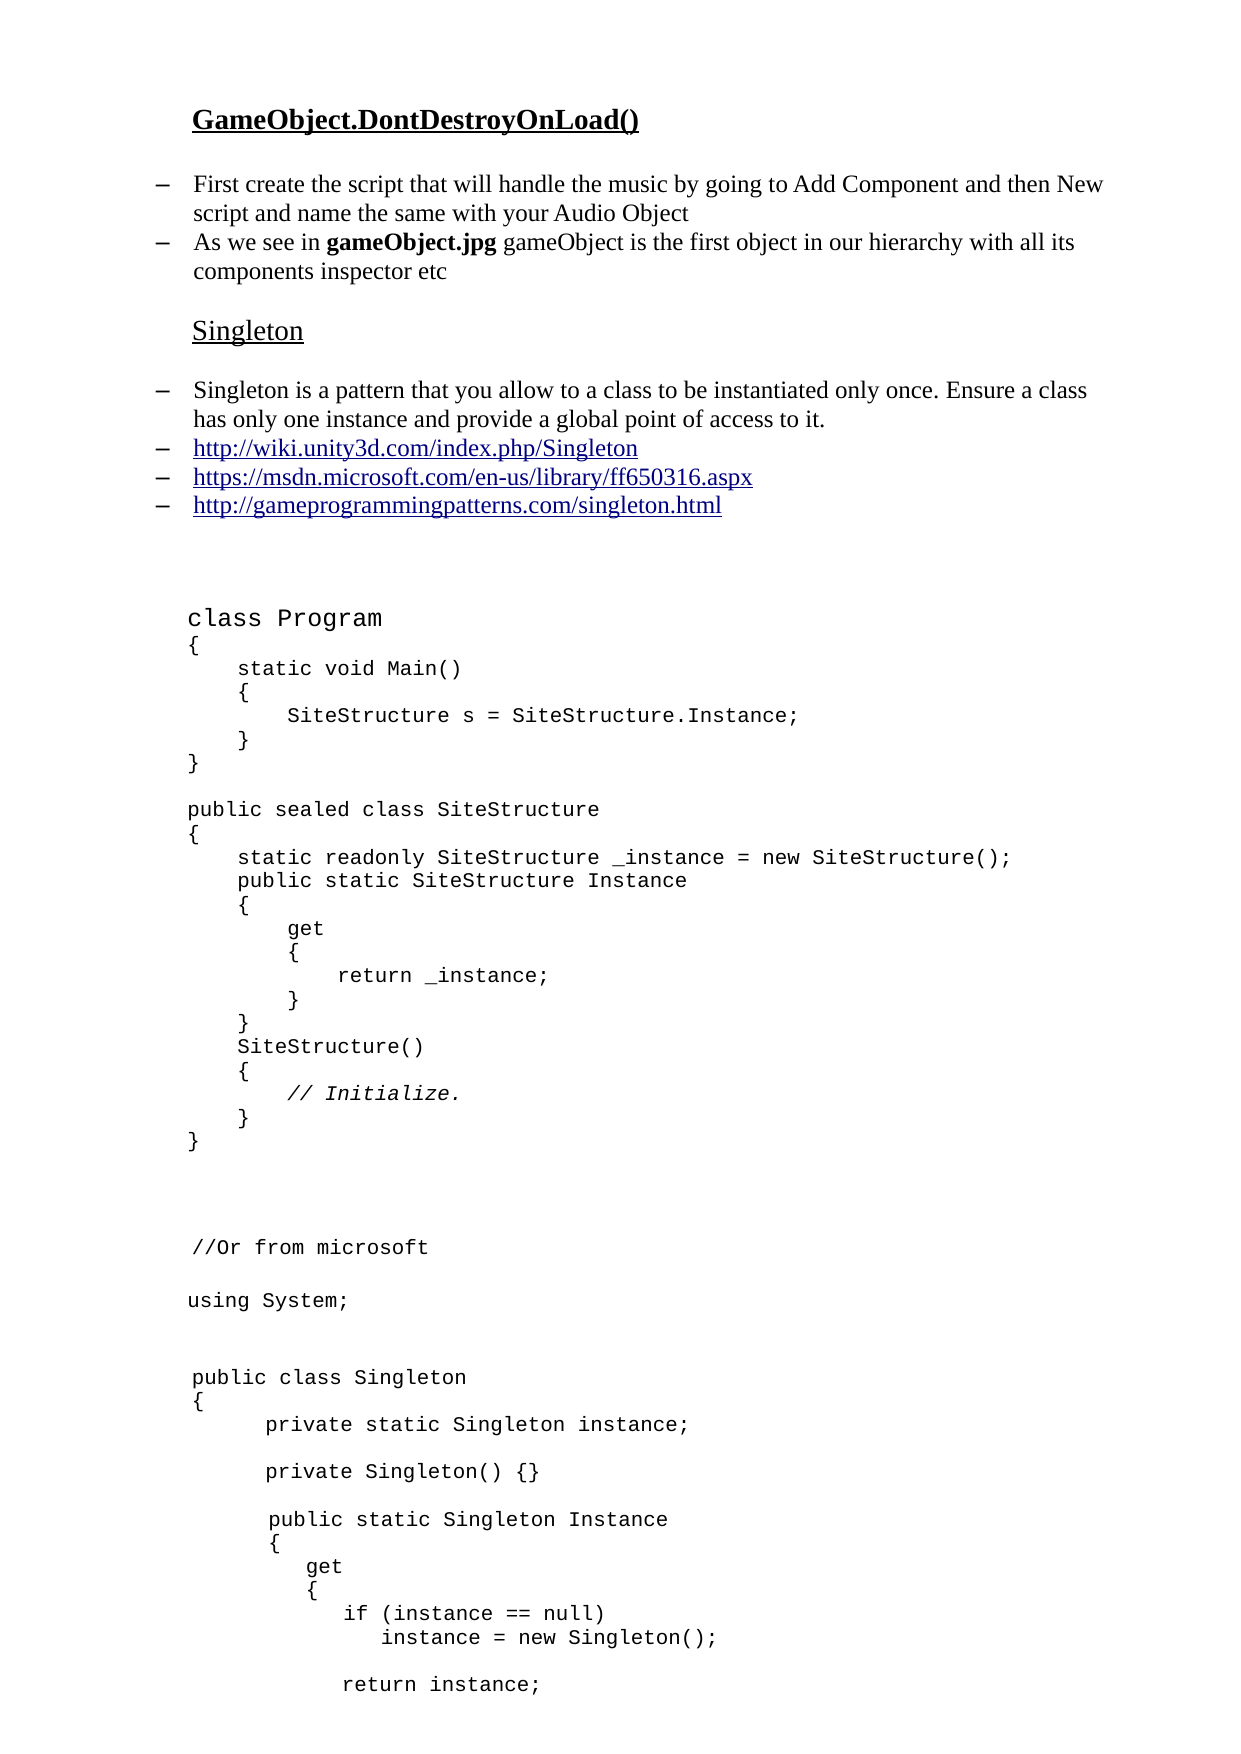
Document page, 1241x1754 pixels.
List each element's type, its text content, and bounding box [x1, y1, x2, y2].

text public static SiteStructure Instance [187, 870, 1122, 894]
text { [187, 894, 1122, 918]
list As we see in gameObject.jpg gameObject is the first object in our hierarchy with all its components inspector etc [156, 227, 1122, 284]
text // Initialize. [187, 1083, 1122, 1107]
list First create the script that will handle the music by going to Add Component and then New script and name the same with your Audio Object [156, 169, 1122, 227]
text } [187, 1131, 1122, 1154]
text static readonly SiteStructure _instance = new SiteStructure(); [187, 847, 1122, 870]
text class Program [187, 606, 1122, 634]
text { [187, 1059, 1122, 1083]
text public class Singleton [118, 1367, 1122, 1390]
text using System; [187, 1290, 1122, 1313]
text { [268, 1532, 1122, 1556]
text public sealed class SiteStructure [187, 799, 1122, 823]
text { [118, 1390, 1122, 1414]
text return instance; [268, 1674, 1122, 1698]
text } [187, 728, 1122, 752]
text } [187, 1012, 1122, 1036]
text { [187, 634, 1122, 658]
text { [187, 941, 1122, 965]
text static void Main() [187, 658, 1122, 681]
text Singleton [118, 313, 1122, 347]
text { [187, 823, 1122, 847]
text if (instance == null) [268, 1603, 1122, 1627]
text private static Singleton instance; [118, 1414, 1122, 1438]
text } [187, 1107, 1122, 1131]
list https://msdn.microsoft.com/en-us/library/ff650316.aspx [156, 462, 1122, 491]
list http://gameprogrammingpatterns.com/singleton.html [156, 491, 1122, 519]
text get [187, 918, 1122, 941]
text } [187, 989, 1122, 1012]
text GameObject.DontDestroyOnLoad() [118, 102, 1122, 136]
text private Singleton() {} [118, 1461, 1122, 1485]
text SiteStructure() [187, 1036, 1122, 1059]
list Singleton is a pattern that you allow to a class to be instantiated only once. Ensure a class has only one instance and provide a global point of access to it. [156, 376, 1122, 433]
text { [268, 1579, 1122, 1603]
text { [187, 681, 1122, 705]
text } [187, 752, 1122, 776]
text SiteStructure s = SiteStructure.Instance; [187, 705, 1122, 728]
text get [268, 1556, 1122, 1579]
text instance = new Singleton(); [268, 1627, 1122, 1650]
list http://wiki.unity3d.com/index.php/Singleton [156, 433, 1122, 462]
text //Or from microsoft [118, 1237, 1122, 1260]
text public static Singleton Instance [268, 1508, 1122, 1532]
text return _instance; [187, 965, 1122, 989]
